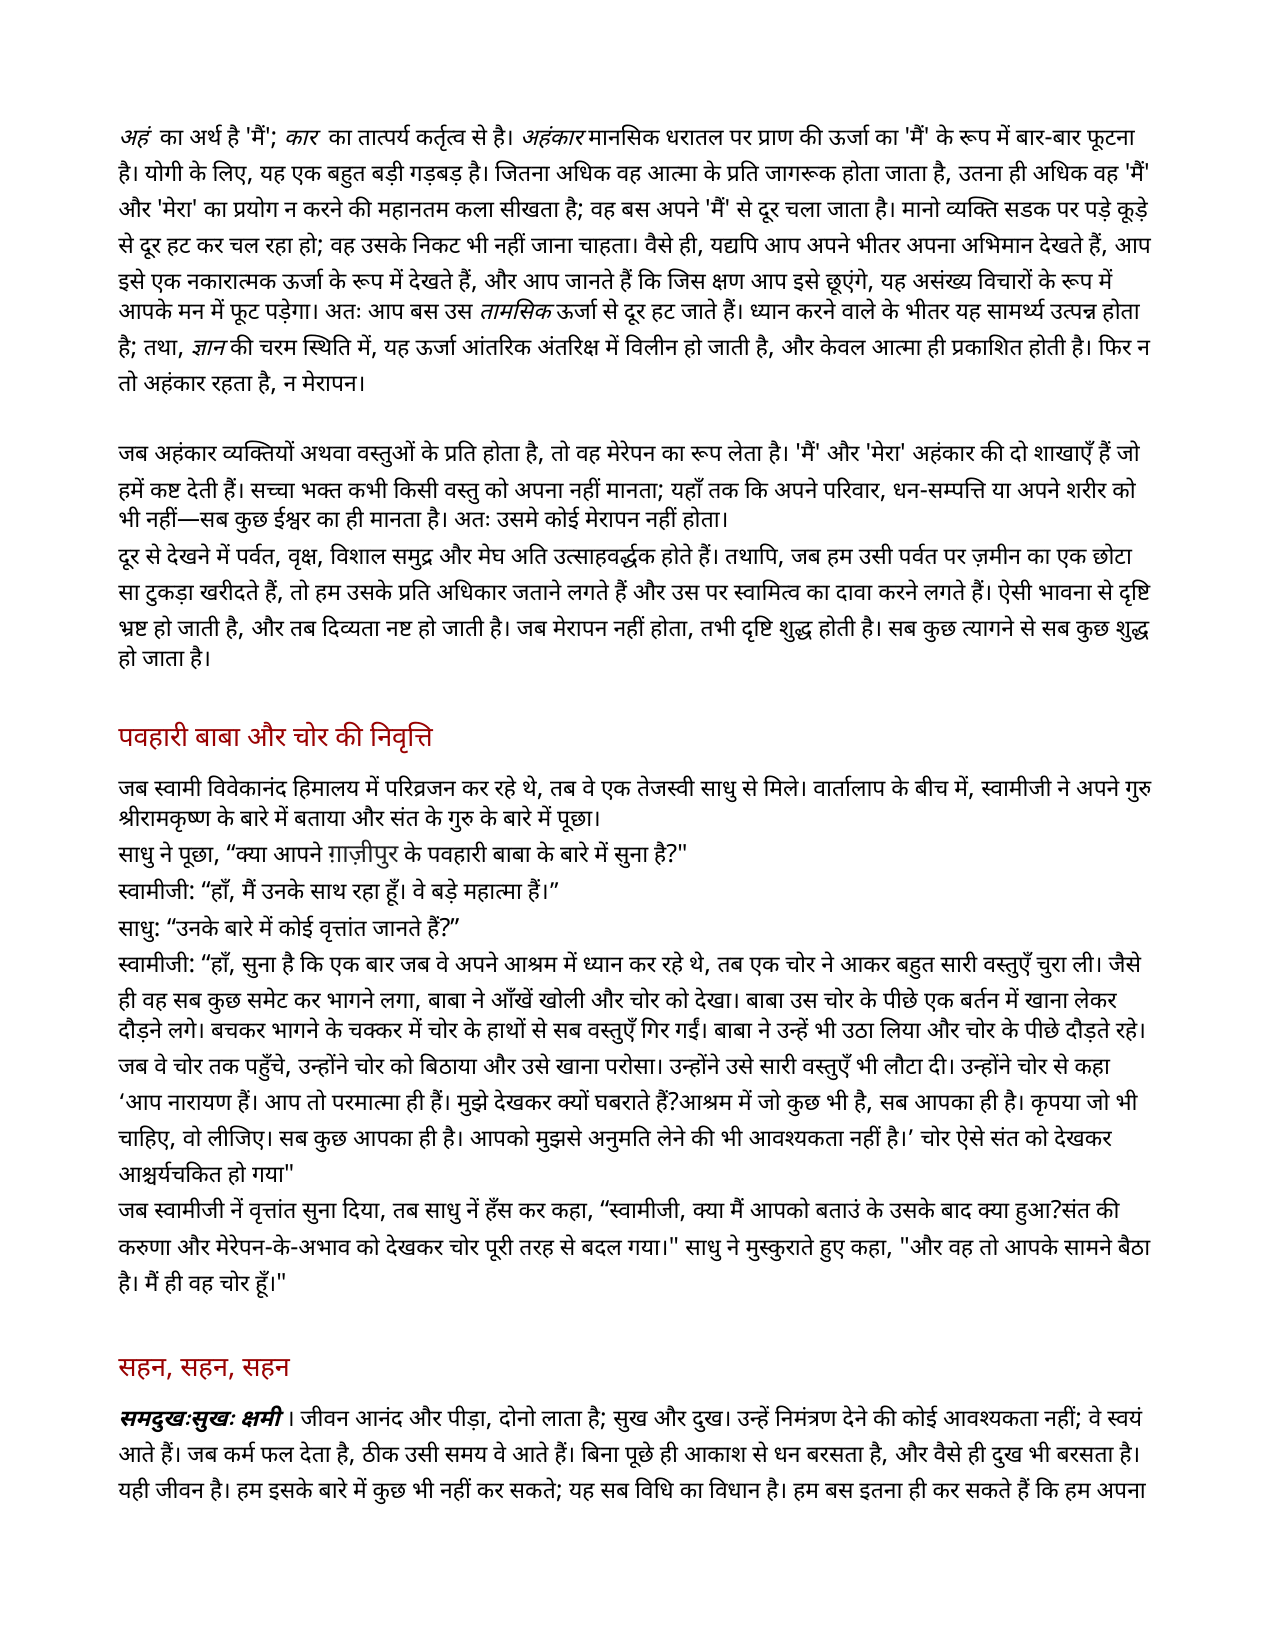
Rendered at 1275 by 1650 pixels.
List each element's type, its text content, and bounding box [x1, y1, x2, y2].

text समदुखःसुखः क्षमी । जीवन आनंद और पीड़ा, दोनो लाता है; सुख और दुख। उन्हें निमंत्रण देने की कोई आवश्यकता नहीं; वे स्वयं आते हैं। जब कर्म फल देता है, ठीक उसी समय वे आते हैं। बिना पूछे ही आकाश से धन बरसता है, और वैसे ही दुख भी बरसता है। यही जीवन है। हम इसके बारे में कुछ भी नहीं कर सकते; यह सब विधि का विधान है। हम बस इतना ही कर सकते हैं कि हम अपना [118, 1399, 1157, 1508]
text साधु: “उनके बारे में कोई वृत्तांत जानते हैं?” [118, 909, 1157, 945]
subtitle पवहारी बाबा और चोर की निवृत्ति [118, 722, 1157, 757]
text जब अहंकार व्यक्तियों अथवा वस्तुओं के प्रति होता है, तो वह मेरेपन का रूप लेता है। 'मैं' और 'मेरा' अहंकार की दो शाखाएँ हैं जो हमें कष्ट देती हैं। सच्चा भक्त कभी किसी वस्तु को अपना नहीं मानता; यहाँ तक कि अपने परिवार, धन-सम्पत्ति या अपने शरीर को भी नहीं—सब कुछ ईश्वर का ही मानता है। अतः उसमे कोई मेरापन नहीं होता। [118, 435, 1157, 537]
text अहं का अर्थ है 'मैं'; कार का तात्पर्य कर्तृत्व से है। अहंकार मानसिक धरातल पर प्राण की ऊर्जा का 'मैं' के रूप में बार-बार फूटना है। योगी के लिए, यह एक बहुत बड़ी गड़बड़ है। जितना अधिक वह आत्मा के प्रति जागरूक होता जाता है, उतना ही अधिक वह 'मैं' और 'मेरा' का प्रयोग न करने की महानतम कला सीखता है; वह बस अपने 'मैं' से दूर चला जाता है। मानो व्यक्ति सडक पर पड़े कूड़े से दूर हट कर चल रहा हो; वह उसके निकट भी नहीं जाना चाहता। वैसे ही, यद्यपि आप अपने भीतर अपना अभिमान देखते हैं, आप इसे एक नकारात्मक ऊर्जा के रूप में देखते हैं, और आप जानते हैं कि जिस क्षण आप इसे छूएंगे, यह असंख्य विचारों के रूप में आपके मन में फूट पड़ेगा। अतः आप बस उस तामसिक ऊर्जा से दूर हट जाते हैं। ध्यान करने वाले के भीतर यह सामर्थ्य उत्पन्न होता है; तथा, ज्ञान की चरम स्थिति में, यह ऊर्जा आंतरिक अंतरिक्ष में विलीन हो जाती है, और केवल आत्मा ही प्रकाशित होती है। फिर न तो अहंकार रहता है, न मेरापन। [118, 118, 1157, 401]
text जब स्वामी विवेकानंद हिमालय में परिव्रजन कर रहे थे, तब वे एक तेजस्वी साधु से मिले। वार्तालाप के बीच में, स्वामीजी ने अपने गुरु श्रीरामकृष्ण के बारे में बताया और संत के गुरु के बारे में पूछा। [118, 770, 1157, 836]
text स्वामीजी: “हाँ, सुना है कि एक बार जब वे अपने आश्रम में ध्यान कर रहे थे, तब एक चोर ने आकर बहुत सारी वस्तुएँ चुरा ली। जैसे ही वह सब कुछ समेट कर भागने लगा, बाबा ने आँखें खोली और चोर को देखा। बाबा उस चोर के पीछे एक बर्तन में खाना लेकर दौड़ने लगे। बचकर भागने के चक्कर में चोर के हाथों से सब वस्तुएँ गिर गईं। बाबा ने उन्हें भी उठा लिया और चोर के पीछे दौड़ते रहे। जब वे चोर तक पहुँचे, उन्होंने चोर को बिठाया और उसे खाना परोसा। उन्होंने उसे सारी वस्तुएँ भी लौटा दी। उन्होंने चोर से कहा ‘आप नारायण हैं। आप तो परमात्मा ही हैं। मुझे देखकर क्यों घबराते हैं?आश्रम में जो कुछ भी है, सब आपका ही है। कृपया जो भी चाहिए, वो लीजिए। सब कुछ आपका ही है। आपको मुझसे अनुमति लेने की भी आवश्यकता नहीं है।’ चोर ऐसे संत को देखकर आश्चर्यचकित हो गया" [118, 945, 1157, 1192]
text दूर से देखने में पर्वत, वृक्ष, विशाल समुद्र और मेघ अति उत्साहवर्द्धक होते हैं। तथापि, जब हम उसी पर्वत पर ज़मीन का एक छोटा सा टुकड़ा खरीदते हैं, तो हम उसके प्रति अधिकार जताने लगते हैं और उस पर स्वामित्व का दावा करने लगते हैं। ऐसी भावना से दृष्टि भ्रष्ट हो जाती है, और तब दिव्यता नष्ट हो जाती है। जब मेरापन नहीं होता, तभी दृष्टि शुद्ध होती है। सब कुछ त्यागने से सब कुछ शुद्ध हो जाता है। [118, 537, 1157, 676]
text जब स्वामीजी नें वृत्तांत सुना दिया, तब साधु नें हँस कर कहा, “स्वामीजी, क्या मैं आपको बताउं के उसके बाद क्या हुआ?संत की करुणा और मेरेपन-के-अभाव को देखकर चोर पूरी तरह से बदल गया।" साधु ने मुस्कुराते हुए कहा, "और वह तो आपके सामने बैठा है। मैं ही वह चोर हूँ।" [118, 1192, 1157, 1301]
subtitle सहन, सहन, सहन [118, 1347, 1157, 1387]
text स्वामीजी: “हाँ, मैं उनके साथ रहा हूँ। वे बड़े महात्मा हैं।” [118, 873, 1157, 909]
text साधु ने पूछा, “क्या आपने ग़ाज़ीपुर के पवहारी बाबा के बारे में सुना है?" [118, 836, 1157, 873]
